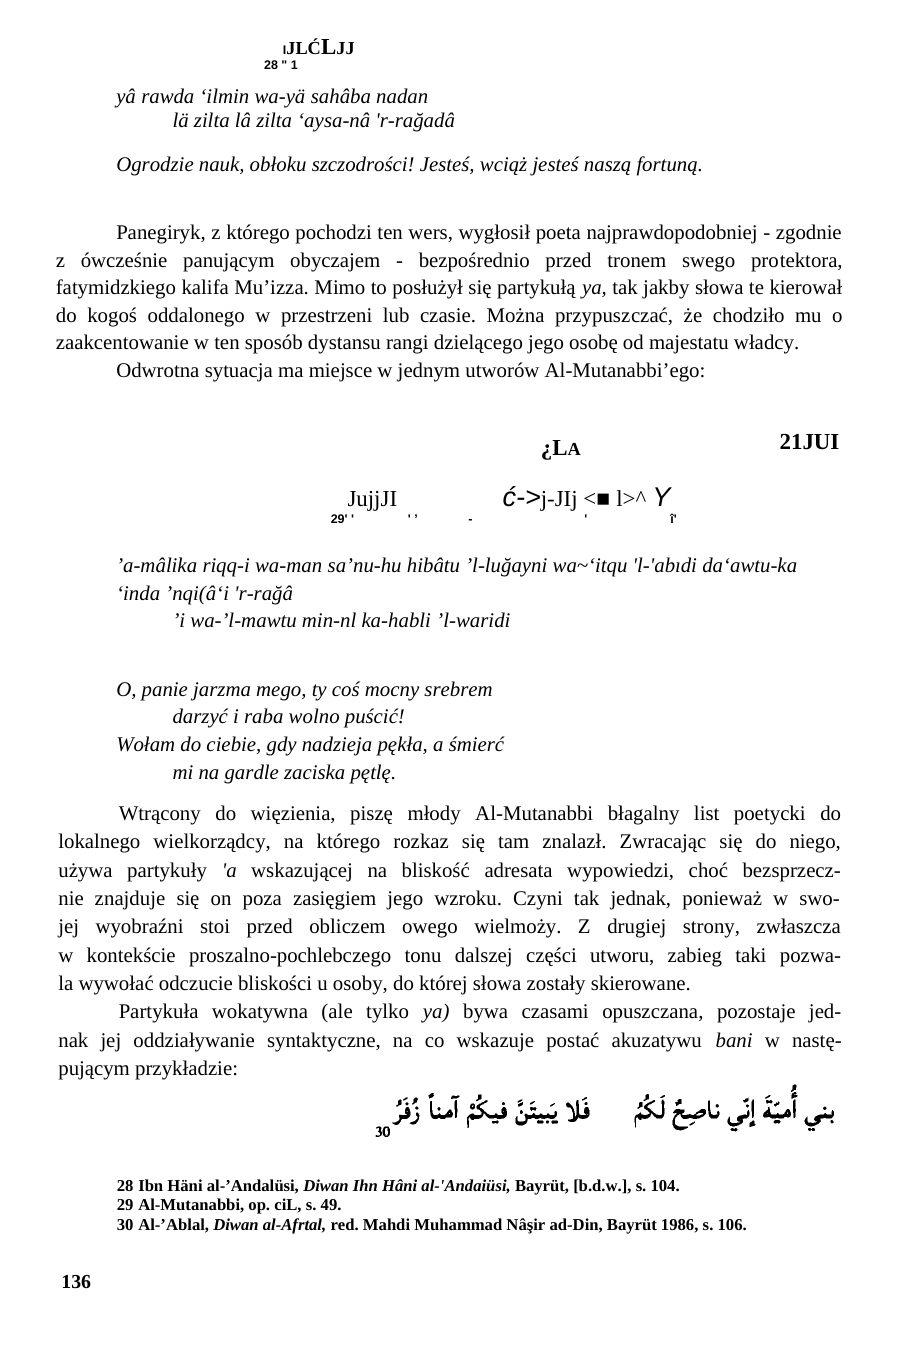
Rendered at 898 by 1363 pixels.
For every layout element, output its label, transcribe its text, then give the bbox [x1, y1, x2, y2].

text ¿La [541, 434, 597, 460]
text 28 " 1 [264, 59, 843, 72]
text ’a-mâlika riqq-i wa-man sa’nu-hu hibâtu ’l-luğayni wa~‘itqu 'l-'abıdi da‘awtu-ka ‘inda ’nqi(â‘i 'r-rağâ [116, 553, 843, 604]
text 29' ' ' ’ - ' î' [331, 512, 843, 527]
text Ogrodzie nauk, obłoku szczodrości! Jesteś, wciąż jesteś naszą fortuną. [116, 152, 843, 176]
list Ibn Häni al-’Andalüsi, Diwan Ihn Hâni al-'Andaiüsi, Bayrüt, [b.d.w.], s. 104. [117, 1176, 791, 1195]
text lä zilta lâ zilta ‘aysa-nâ 'r-rağadâ [172, 108, 843, 132]
text Wołam do ciebie, gdy nadzieja pękła, a śmierć mi na gardle zaciska pętlę. [116, 732, 518, 784]
text Panegiryk, z którego pochodzi ten wers, wygłosił poeta najprawdopodobniej - zgodnie z ówcześnie panującym obyczajem - bezpośrednio przed tronem swego pro­tektora, fatymidzkiego kalifa Mu’izza. Mimo to posłużył się partykułą ya, tak jakby słowa te kierował do kogoś oddalonego w przestrzeni lub czasie. Można przypusz­czać, że chodziło mu o zaakcentowanie w ten sposób dystansu rangi dzielącego jego osobę od majestatu władcy. [56, 220, 843, 354]
subtitle 21JUI [619, 428, 839, 455]
text 136 [61, 1270, 97, 1293]
text Partykuła wokatywna (ale tylko ya) bywa czasami opuszczana, pozostaje jed- nak jej oddziaływanie syntaktyczne, na co wskazuje postać akuzatywu bani w nastę- pującym przykładzie: [58, 999, 842, 1080]
text IjlćLjj [283, 33, 843, 59]
list Al-’Ablal, Diwan al-Afrtal, red. Mahdi Muhammad Nâşir ad-Din, Bayrüt 1986, s. 106. [117, 1214, 791, 1233]
text Odwrotna sytuacja ma miejsce w jednym utworów Al-Mutanabbi’ego: [56, 358, 843, 382]
text JujjJI ć->j-JIj <■ l>^ Y [347, 481, 843, 512]
text O, panie jarzma mego, ty coś mocny srebrem darzyć i raba wolno puścić! [116, 677, 518, 728]
text yâ rawda ‘ilmin wa-yä sahâba nadan [56, 84, 843, 108]
text ’i wa-’l-mawtu min-nl ka-habli ’l-waridi [172, 608, 843, 632]
picture [372, 1081, 837, 1140]
text Wtrącony do więzienia, piszę młody Al-Mutanabbi błagalny list poetycki do lokalnego wielkorządcy, na którego rozkaz się tam znalazł. Zwracając się do niego, używa partykuły 'a wskazującej na bliskość adresata wypowiedzi, choć bezsprzecz- nie znajduje się on poza zasięgiem jego wzroku. Czyni tak jednak, ponieważ w swo- jej wyobraźni stoi przed obliczem owego wielmoży. Z drugiej strony, zwłaszcza w kontekście proszalno-pochlebczego tonu dalszej części utworu, zabieg taki pozwa- la wywołać odczucie bliskości u osoby, do której słowa zostały skierowane. [58, 801, 842, 995]
list Al-Mutanabbi, op. ciL, s. 49. [117, 1195, 791, 1214]
